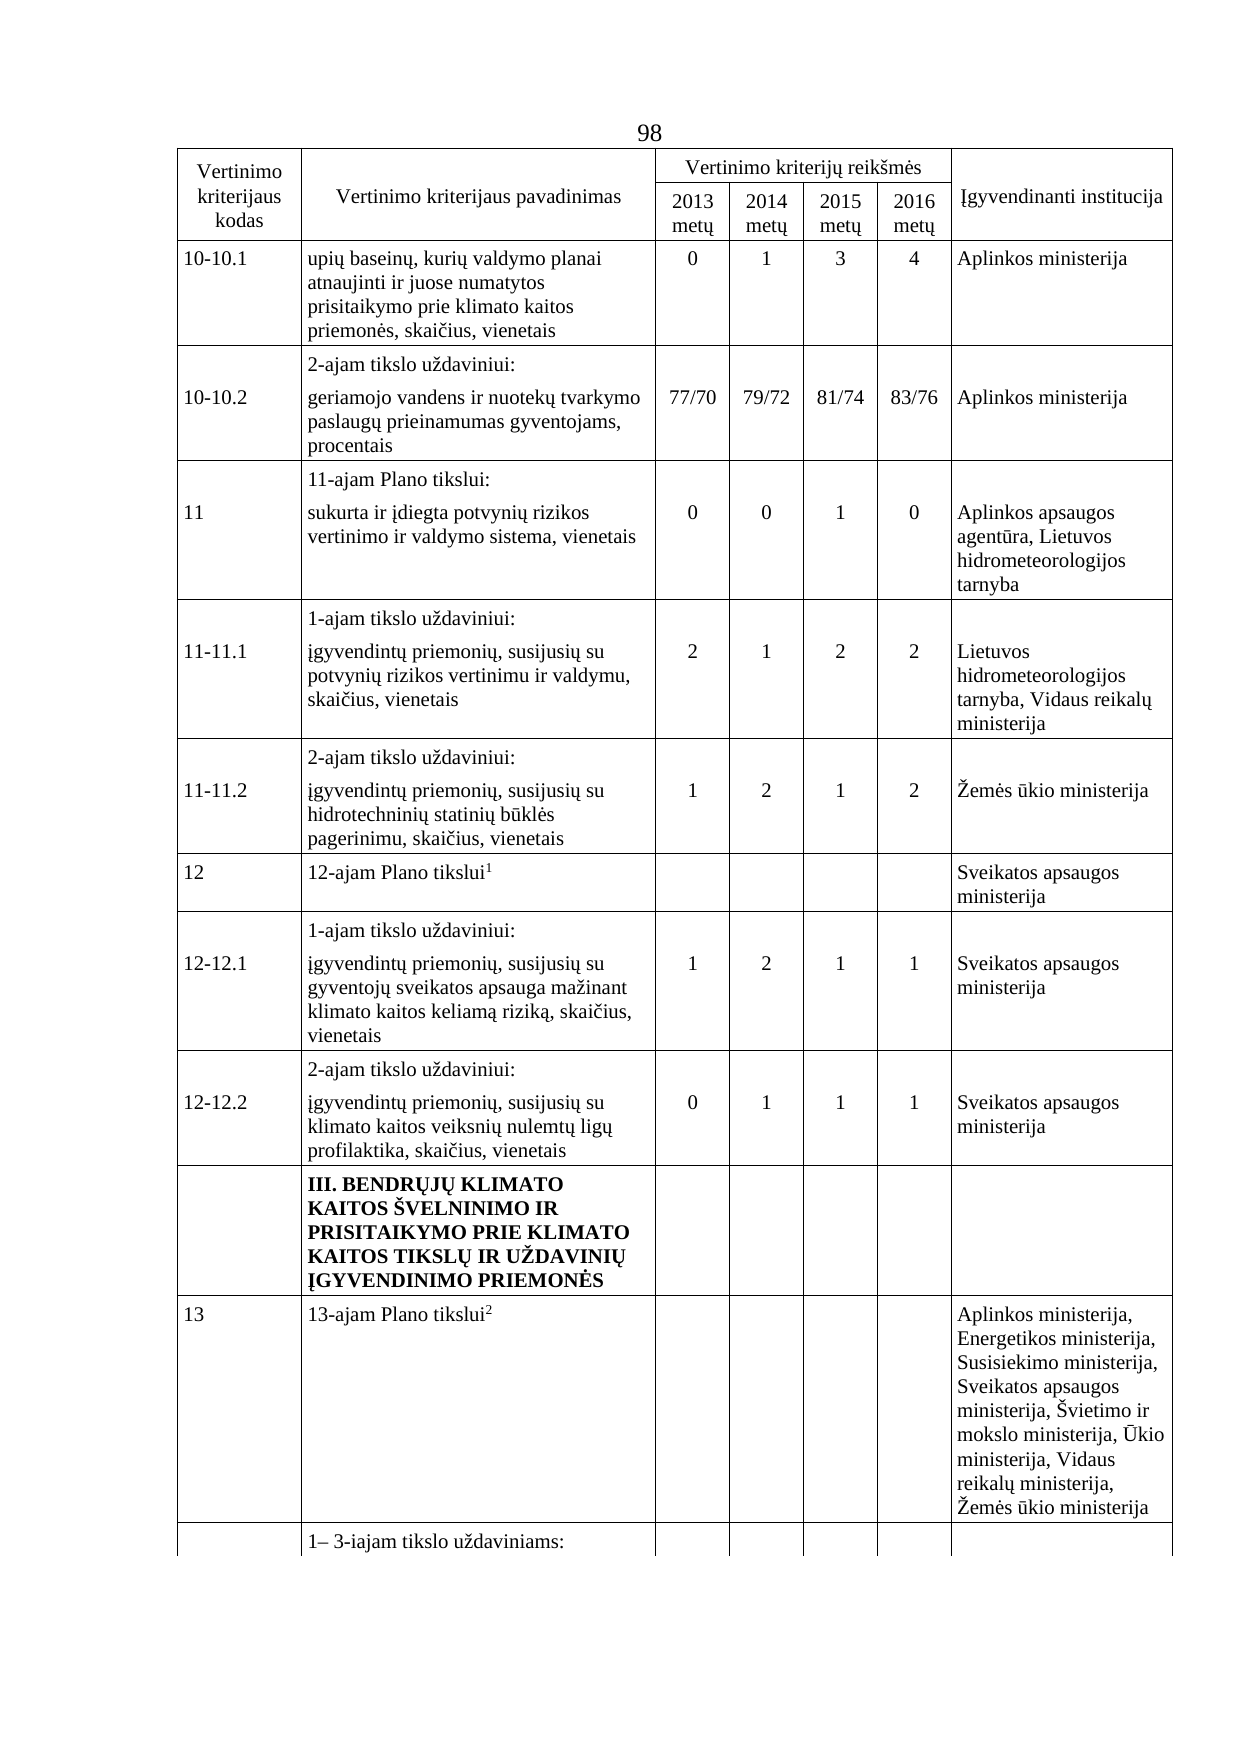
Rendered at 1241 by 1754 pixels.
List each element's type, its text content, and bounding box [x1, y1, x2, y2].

table_cell 79/72 [730, 379, 803, 460]
table_cell [804, 346, 877, 379]
table_cell Lietuvos hidrometeorologijos tarnyba, Vidaus reikalų ministerija [952, 633, 1172, 738]
table_cell [730, 1051, 803, 1084]
table_header Vertinimo kriterijaus pavadinimas [302, 149, 655, 239]
table_cell [656, 1051, 729, 1084]
table_cell [656, 739, 729, 772]
table_cell [656, 912, 729, 945]
table_cell [878, 739, 951, 772]
table_cell [656, 1166, 729, 1295]
table_cell Sveikatos apsaugos ministerija [952, 1084, 1172, 1165]
table_cell [952, 1166, 1172, 1295]
table_cell [878, 600, 951, 633]
table_cell [878, 854, 951, 911]
table_cell 2 [730, 772, 803, 853]
table_cell 12 [178, 854, 301, 911]
table_cell [178, 1051, 301, 1084]
table_cell 2 [878, 633, 951, 738]
table_cell [878, 1166, 951, 1295]
table_cell geriamojo vandens ir nuotekų tvarkymo paslaugų prieinamumas gyventojams, procentais [302, 379, 655, 460]
table_cell 2 [804, 633, 877, 738]
table_cell 1 [656, 945, 729, 1050]
table_cell [656, 1523, 729, 1556]
table_cell 10-10.2 [178, 379, 301, 460]
table_cell [656, 1296, 729, 1522]
table_cell sukurta ir įdiegta potvynių rizikos vertinimo ir valdymo sistema, vienetais [302, 494, 655, 599]
table_cell 11-ajam Plano tikslui: [302, 461, 655, 494]
table_cell 10-10.1 [178, 241, 301, 345]
table_cell 83/76 [878, 379, 951, 460]
table_cell [952, 1051, 1172, 1084]
table_cell [952, 1523, 1172, 1556]
table_cell 13 [178, 1296, 301, 1522]
table_cell 1– 3-iajam tikslo uždaviniams: [302, 1523, 655, 1556]
table_cell [878, 912, 951, 945]
table_cell 1 [656, 772, 729, 853]
table_cell 1 [804, 945, 877, 1050]
table_cell [178, 739, 301, 772]
table_cell [178, 461, 301, 494]
table_cell 13-ajam Plano tikslui2 [302, 1296, 655, 1522]
table_cell 1-ajam tikslo uždaviniui: [302, 600, 655, 633]
table_cell 2-ajam tikslo uždaviniui: [302, 346, 655, 379]
table_cell įgyvendintų priemonių, susijusių su potvynių rizikos vertinimu ir valdymu, skaičius, vienetais [302, 633, 655, 738]
table_cell 1 [730, 633, 803, 738]
table_cell [878, 1051, 951, 1084]
table_cell 1-ajam tikslo uždaviniui: [302, 912, 655, 945]
table_cell 2014 metų [730, 183, 803, 239]
table_cell Aplinkos ministerija [952, 241, 1172, 345]
table_cell 2 [730, 945, 803, 1050]
table_cell 0 [730, 494, 803, 599]
table_cell 1 [878, 1084, 951, 1165]
table_cell [952, 600, 1172, 633]
table_cell 1 [730, 241, 803, 345]
table_cell [730, 912, 803, 945]
table_cell [804, 461, 877, 494]
table_cell 11 [178, 494, 301, 599]
table_cell [178, 912, 301, 945]
table_cell Sveikatos apsaugos ministerija [952, 854, 1172, 911]
table_cell įgyvendintų priemonių, susijusių su gyventojų sveikatos apsauga mažinant klimato kaitos keliamą riziką, skaičius, vienetais [302, 945, 655, 1050]
table_cell [952, 346, 1172, 379]
table_cell įgyvendintų priemonių, susijusių su klimato kaitos veiksnių nulemtų ligų profilaktika, skaičius, vienetais [302, 1084, 655, 1165]
table_cell [878, 1523, 951, 1556]
table_cell [804, 600, 877, 633]
table_cell [178, 1166, 301, 1295]
table_cell Aplinkos ministerija, Energetikos ministerija, Susisiekimo ministerija, Sveikatos apsaugos ministerija, Švietimo ir mokslo ministerija, Ūkio ministerija, Vidaus reikalų ministerija, Žemės ūkio ministerija [952, 1296, 1172, 1522]
table_cell [730, 854, 803, 911]
table_cell 0 [656, 494, 729, 599]
table_cell [656, 854, 729, 911]
table_cell 2016 metų [878, 183, 951, 239]
table_header Įgyvendinanti institucija [952, 149, 1172, 239]
table_cell 12-12.2 [178, 1084, 301, 1165]
table_cell 11-11.2 [178, 772, 301, 853]
table_cell [804, 912, 877, 945]
table_cell [730, 1523, 803, 1556]
table_cell Aplinkos apsaugos agentūra, Lietuvos hidrometeorologijos tarnyba [952, 494, 1172, 599]
table_cell [878, 1296, 951, 1522]
table_header Vertinimo kriterijų reikšmės [656, 149, 951, 182]
table_cell [804, 1296, 877, 1522]
table_cell [178, 346, 301, 379]
table_cell 1 [804, 494, 877, 599]
table_cell [804, 854, 877, 911]
table_cell 81/74 [804, 379, 877, 460]
table_cell [656, 346, 729, 379]
table_cell 4 [878, 241, 951, 345]
table_cell 12-12.1 [178, 945, 301, 1050]
table_cell 3 [804, 241, 877, 345]
table_cell 2-ajam tikslo uždaviniui: [302, 1051, 655, 1084]
table_cell 77/70 [656, 379, 729, 460]
table_cell 11-11.1 [178, 633, 301, 738]
table_header Vertinimo kriterijaus kodas [178, 149, 301, 239]
table_cell [952, 461, 1172, 494]
table_cell 2013 metų [656, 183, 729, 239]
table_cell 0 [656, 241, 729, 345]
table_cell 2 [656, 633, 729, 738]
table_cell III. BENDRŲJŲ KLIMATO KAITOS ŠVELNINIMO IR PRISITAIKYMO PRIE KLIMATO KAITOS TIKSLŲ IR UŽDAVINIŲ ĮGYVENDINIMO PRIEMONĖS [302, 1166, 655, 1295]
table_cell [730, 1296, 803, 1522]
table_cell [656, 600, 729, 633]
table_cell 1 [804, 1084, 877, 1165]
table_cell 2-ajam tikslo uždaviniui: [302, 739, 655, 772]
table_cell Sveikatos apsaugos ministerija [952, 945, 1172, 1050]
table_cell 0 [656, 1084, 729, 1165]
table_cell [878, 461, 951, 494]
table_cell [656, 461, 729, 494]
table_cell Aplinkos ministerija [952, 379, 1172, 460]
table_cell 2015 metų [804, 183, 877, 239]
table_cell [730, 739, 803, 772]
table_cell 0 [878, 494, 951, 599]
table_cell [804, 1523, 877, 1556]
table_cell [804, 739, 877, 772]
table_cell [178, 1523, 301, 1556]
table_cell Žemės ūkio ministerija [952, 772, 1172, 853]
table_cell 1 [730, 1084, 803, 1165]
table_cell [952, 739, 1172, 772]
table_cell [730, 346, 803, 379]
table_cell 12-ajam Plano tikslui1 [302, 854, 655, 911]
table_cell upių baseinų, kurių valdymo planai atnaujinti ir juose numatytos prisitaikymo prie klimato kaitos priemonės, skaičius, vienetais [302, 241, 655, 345]
table_cell [178, 600, 301, 633]
table_cell [730, 1166, 803, 1295]
table_cell [952, 912, 1172, 945]
table_cell įgyvendintų priemonių, susijusių su hidrotechninių statinių būklės pagerinimu, skaičius, vienetais [302, 772, 655, 853]
table_cell 1 [878, 945, 951, 1050]
table_cell 2 [878, 772, 951, 853]
table_cell [730, 461, 803, 494]
table_cell [804, 1166, 877, 1295]
table_cell [730, 600, 803, 633]
table_cell 1 [804, 772, 877, 853]
table_cell [804, 1051, 877, 1084]
table_cell [878, 346, 951, 379]
